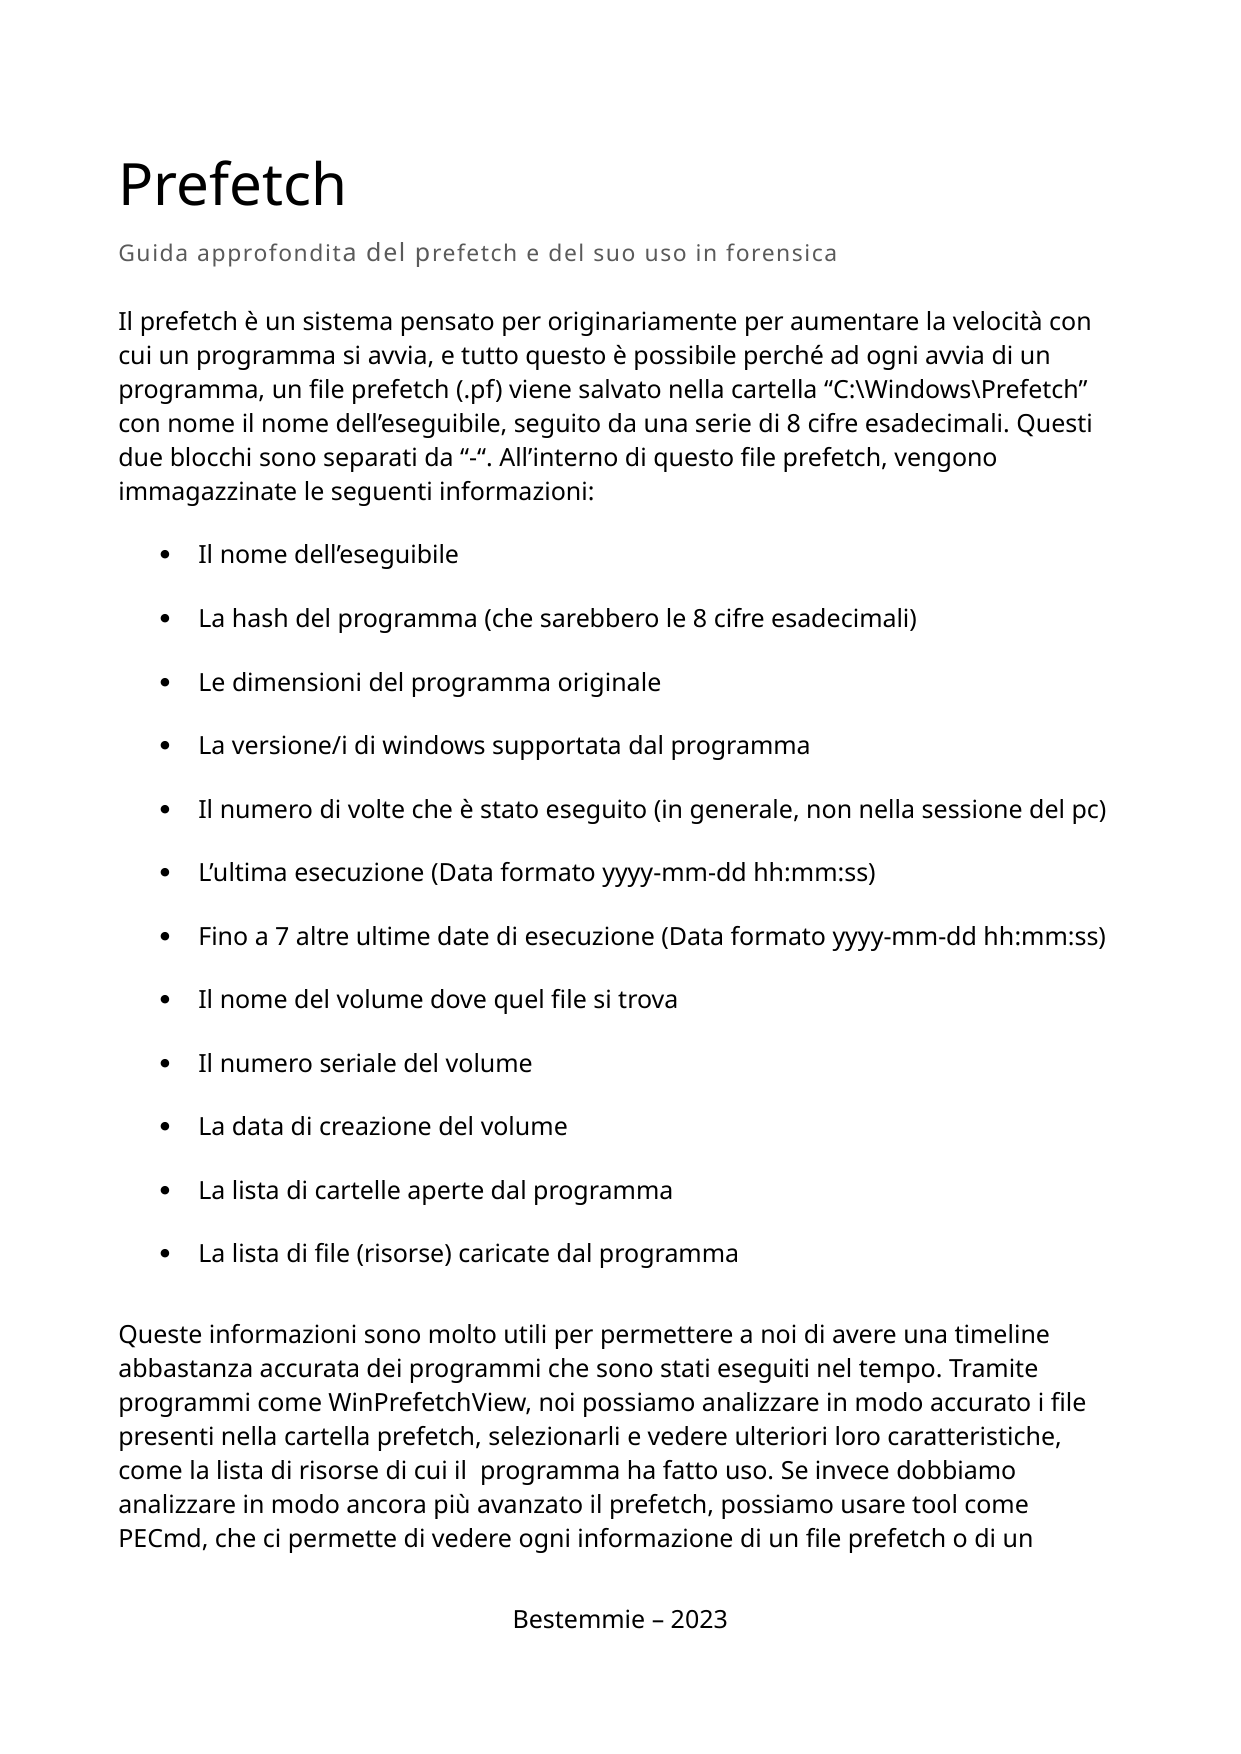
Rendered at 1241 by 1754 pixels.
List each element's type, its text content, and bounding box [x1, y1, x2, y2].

list Il numero seriale del volume [161, 1045, 1122, 1079]
list La lista di file (risorse) caricate dal programma [161, 1236, 1122, 1270]
list Il numero di volte che è stato eseguito (in generale, non nella sessione del pc) [161, 791, 1122, 825]
list Il nome dell’eseguibile [161, 537, 1122, 571]
title Prefetch [118, 143, 1122, 223]
list Il nome del volume dove quel file si trova [161, 982, 1122, 1016]
list La versione/i di windows supportata dal programma [161, 728, 1122, 762]
list Le dimensioni del programma originale [161, 664, 1122, 698]
subtitle Guida approfondita del prefetch e del suo uso in forensica [118, 235, 1122, 269]
text Queste informazioni sono molto utili per permettere a noi di avere una timeline abbastanza accurata dei programmi che sono stati eseguiti nel tempo. Tramite programmi come WinPrefetchView, noi possiamo analizzare in modo accurato i file presenti nella cartella prefetch, selezionarli e vedere ulteriori loro caratteristiche, come la lista di risorse di cui il programma ha fatto uso. Se invece dobbiamo analizzare in modo ancora più avanzato il prefetch, possiamo usare tool come PECmd, che ci permette di vedere ogni informazione di un file prefetch o di un [118, 1316, 1122, 1555]
list Fino a 7 altre ultime date di esecuzione (Data formato yyyy-mm-dd hh:mm:ss) [161, 918, 1122, 952]
list L’ultima esecuzione (Data formato yyyy-mm-dd hh:mm:ss) [161, 855, 1122, 889]
text Il prefetch è un sistema pensato per originariamente per aumentare la velocità con cui un programma si avvia, e tutto questo è possibile perché ad ogni avvia di un programma, un file prefetch (.pf) viene salvato nella cartella “C:\Windows\Prefetch” con nome il nome dell’eseguibile, seguito da una serie di 8 cifre esadecimali. Questi due blocchi sono separati da “-“. All’interno di questo file prefetch, vengono immagazzinate le seguenti informazioni: [118, 303, 1122, 508]
list La lista di cartelle aperte dal programma [161, 1172, 1122, 1207]
list La hash del programma (che sarebbero le 8 cifre esadecimali) [161, 601, 1122, 635]
list La data di creazione del volume [161, 1109, 1122, 1143]
